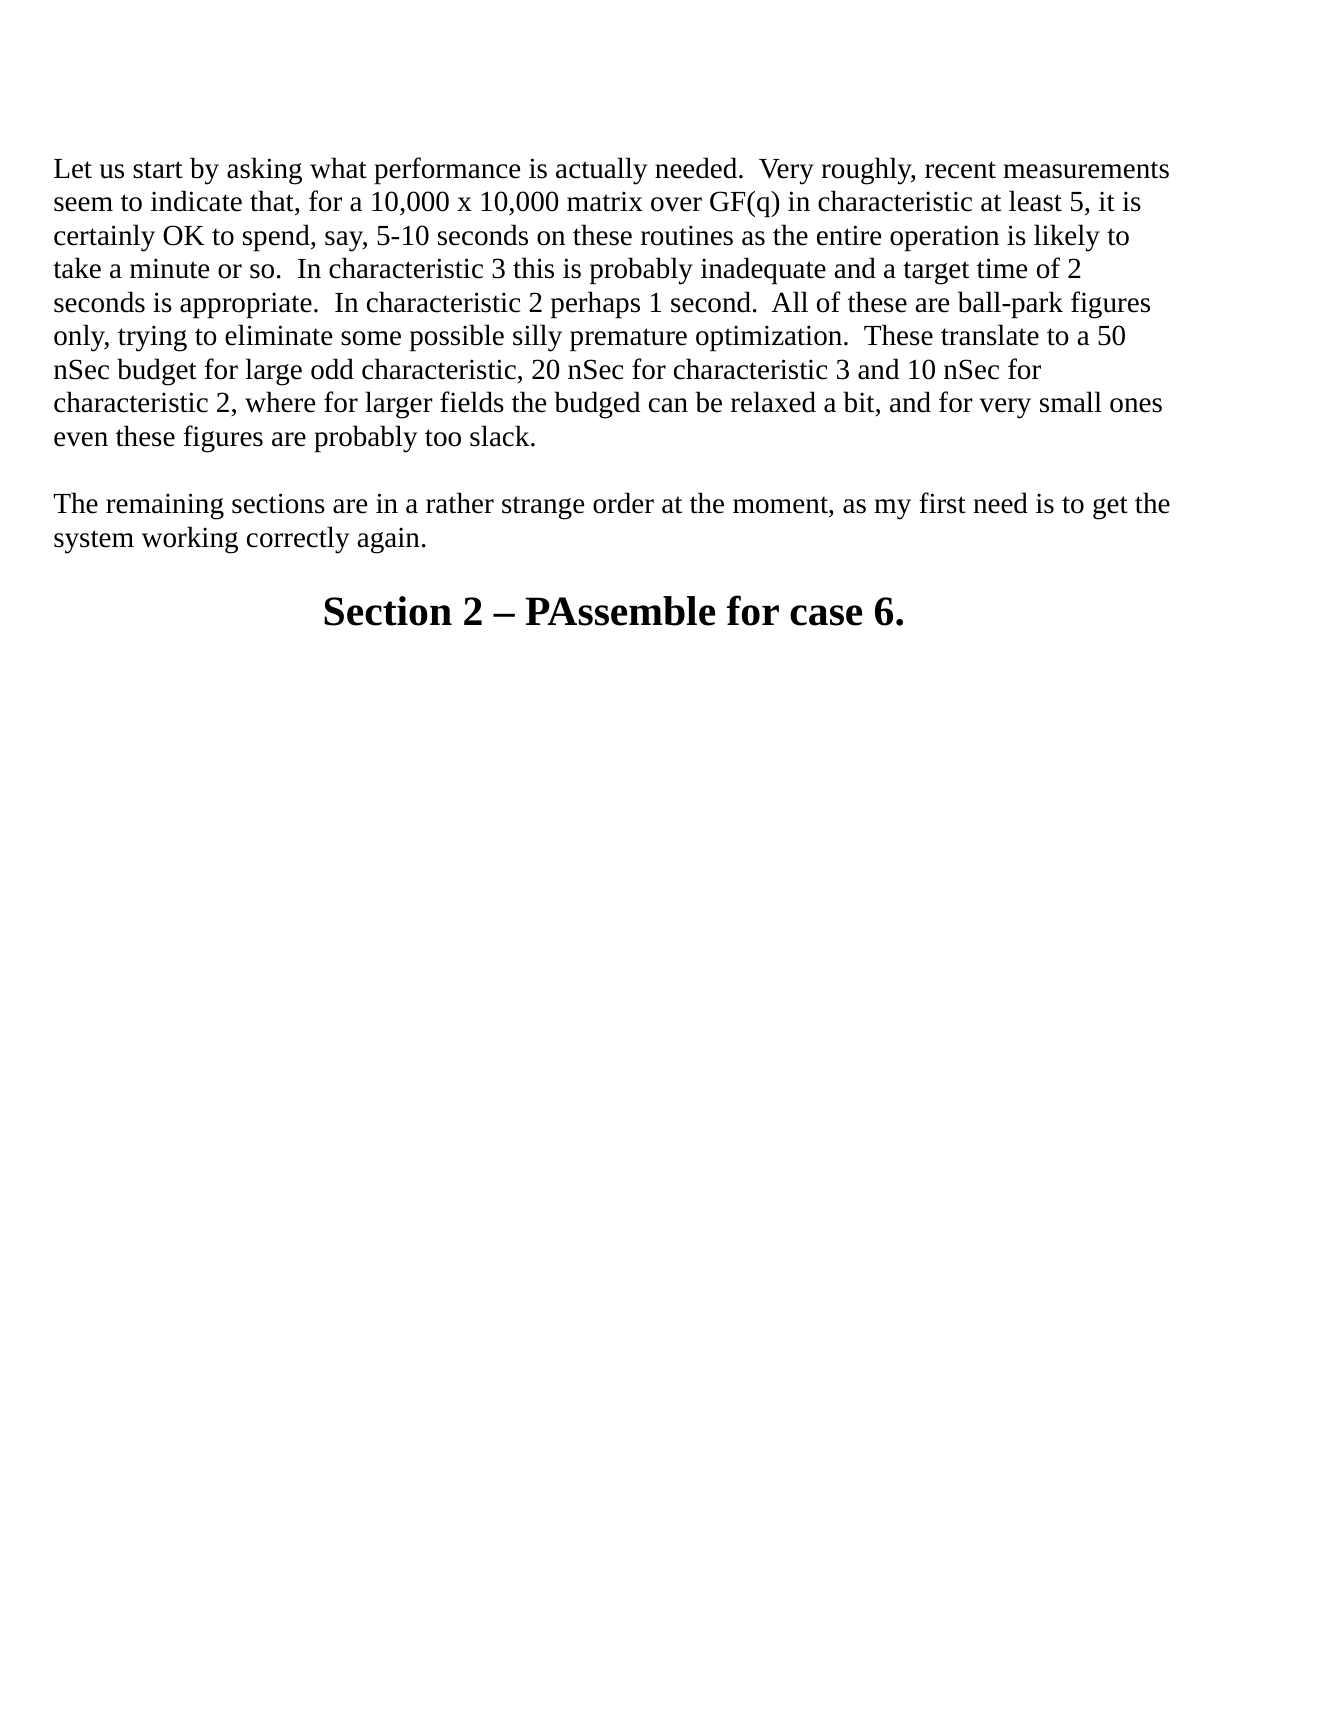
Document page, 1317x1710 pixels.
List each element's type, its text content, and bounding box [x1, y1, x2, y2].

text Let us start by asking what performance is actually needed. Very roughly, recent measurements seem to indicate that, for a 10,000 x 10,000 matrix over GF(q) in characteristic at least 5, it is certainly OK to spend, say, 5-10 seconds on these routines as the entire operation is likely to take a minute or so. In characteristic 3 this is probably inadequate and a target time of 2 seconds is appropriate. In characteristic 2 perhaps 1 second. All of these are ball-park figures only, trying to eliminate some possible silly premature optimization. These translate to a 50 nSec budget for large odd characteristic, 20 nSec for characteristic 3 and 10 nSec for characteristic 2, where for larger fields the budged can be relaxed a bit, and for very small ones even these figures are probably too slack. [53, 151, 1174, 453]
text Section 2 – PAssemble for case 6. [53, 587, 1174, 635]
text The remaining sections are in a rather strange order at the moment, as my first need is to get the system working correctly again. [53, 486, 1174, 553]
